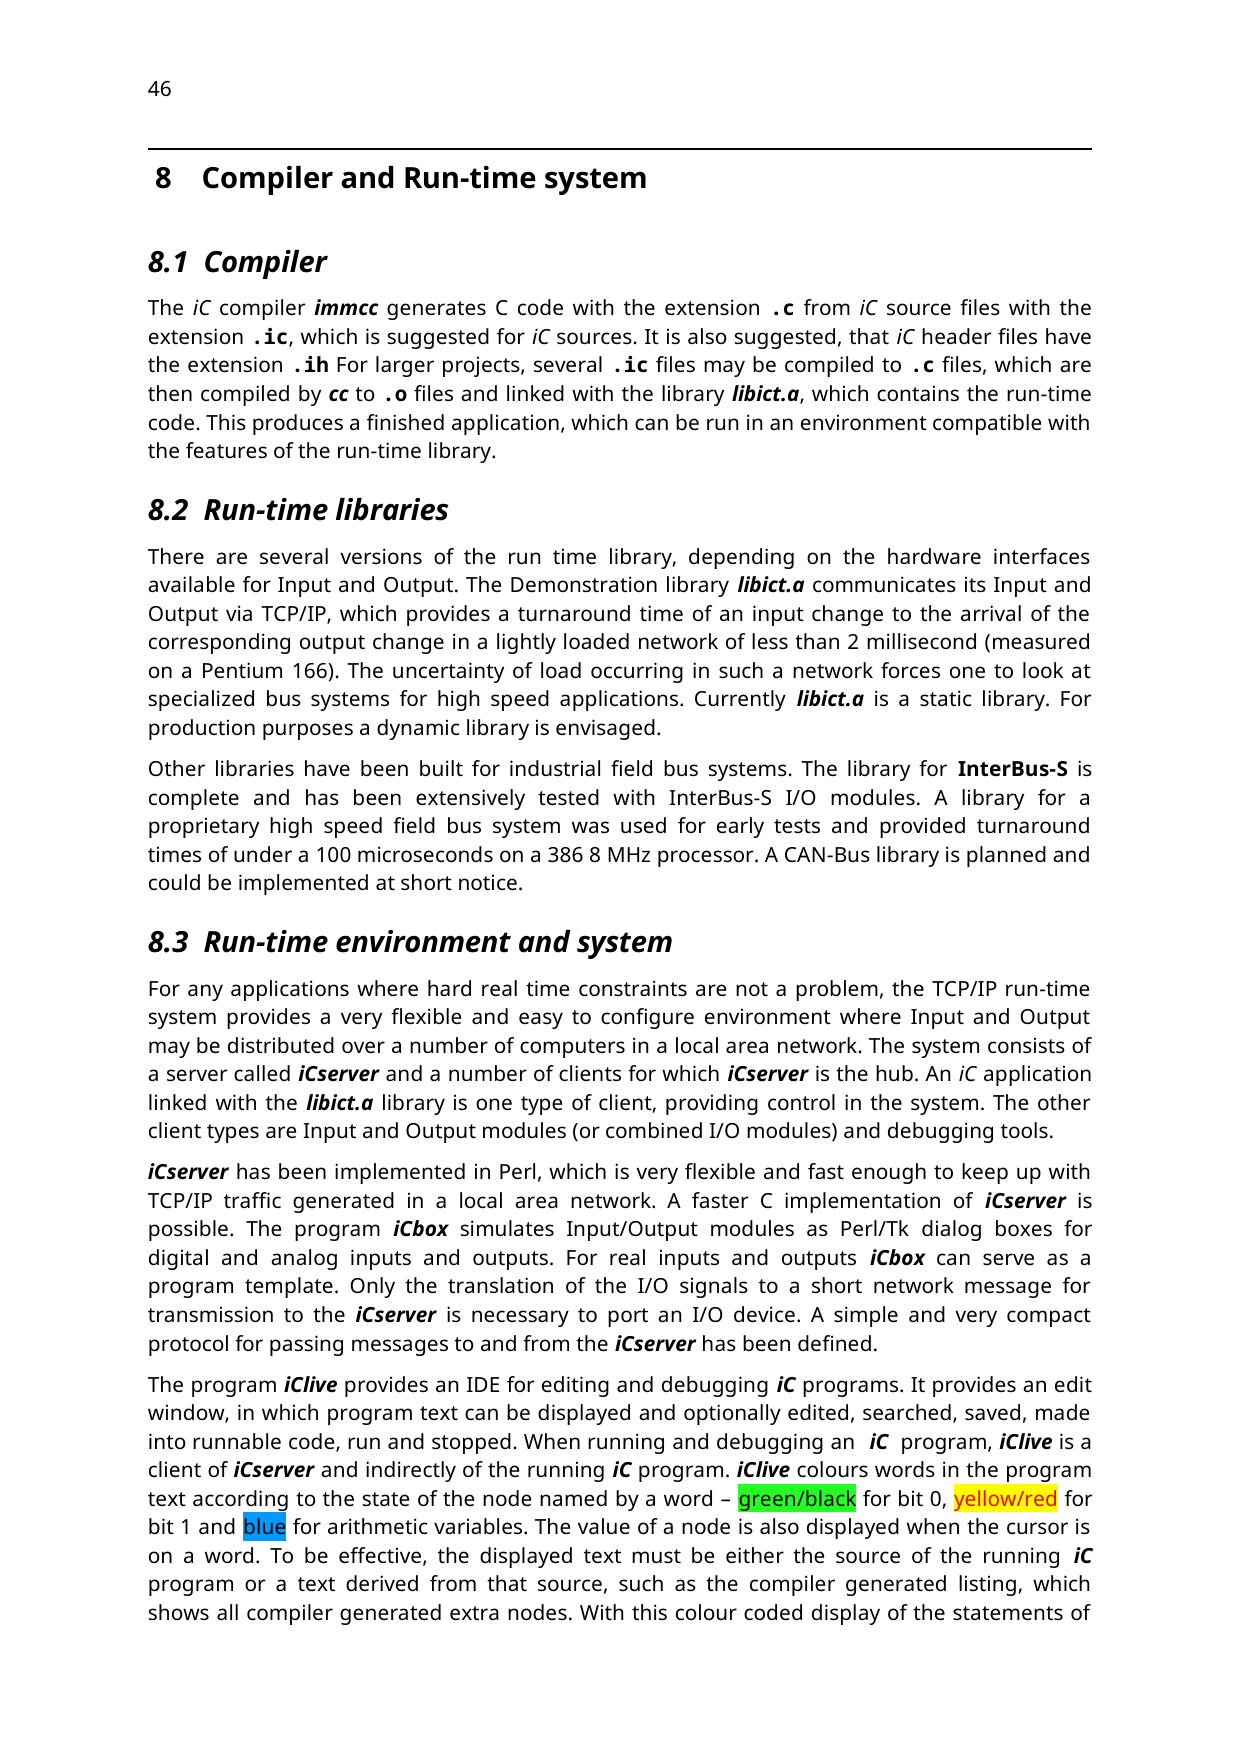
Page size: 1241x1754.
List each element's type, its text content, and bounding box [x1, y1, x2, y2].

text iCserver has been implemented in Perl, which is very flexible and fast enough to keep up with TCP/IP traffic generated in a local area network. A faster C implementation of iCserver is possible. The program iCbox simulates Input/Output modules as Perl/Tk dialog boxes for digital and analog inputs and outputs. For real inputs and outputs iCbox can serve as a program template. Only the translation of the I/O signals to a short network message for transmission to the iCserver is necessary to port an I/O device. A simple and very compact protocol for passing messages to and from the iCserver has been defined. [148, 1157, 1092, 1357]
subtitle Compiler and Run-time system [148, 150, 1092, 204]
text For any applications where hard real time constraints are not a problem, the TCP/IP run-time system provides a very flexible and easy to configure environment where Input and Output may be distributed over a number of computers in a local area network. The system consists of a server called iCserver and a number of clients for which iCserver is the hub. An iC application linked with the libict.a library is one type of client, providing control in the system. The other client types are Input and Output modules (or combined I/O modules) and debugging tools. [148, 973, 1092, 1145]
subtitle Run-time libraries [148, 489, 1092, 529]
subtitle Run-time environment and system [148, 922, 1092, 961]
text The iC compiler immcc generates C code with the extension .c from iC source files with the extension .ic, which is suggested for iC sources. It is also suggested, that iC header files have the extension .ih For larger projects, several .ic files may be compiled to .c files, which are then compiled by cc to .o files and linked with the library libict.a, which contains the run-time code. This produces a finished application, which can be run in an environment compatible with the features of the run-time library. [148, 293, 1092, 464]
text The program iClive provides an IDE for editing and debugging iC programs. It provides an edit window, in which program text can be displayed and optionally edited, searched, saved, made into runnable code, run and stopped. When running and debugging an iC program, iClive is a client of iCserver and indirectly of the running iC program. iClive colours words in the program text according to the state of the node named by a word – green/black for bit 0, yellow/red for bit 1 and blue for arithmetic variables. The value of a node is also displayed when the cursor is on a word. To be effective, the displayed text must be either the source of the running iC program or a text derived from that source, such as the compiler generated listing, which shows all compiler generated extra nodes. With this colour coded display of the statements of [148, 1369, 1092, 1626]
subtitle Compiler [148, 241, 1092, 281]
text There are several versions of the run time library, depending on the hardware interfaces available for Input and Output. The Demonstration library libict.a communicates its Input and Output via TCP/IP, which provides a turnaround time of an input change to the arrival of the corresponding output change in a lightly loaded network of less than 2 millisecond (measured on a Pentium 166). The uncertainty of load occurring in such a network forces one to look at specialized bus systems for high speed applications. Currently libict.a is a static library. For production purposes a dynamic library is envisaged. [148, 542, 1092, 741]
text Other libraries have been built for industrial field bus systems. The library for InterBus-S is complete and has been extensively tested with InterBus-S I/O modules. A library for a proprietary high speed field bus system was used for early tests and provided turnaround times of under a 100 microseconds on a 386 8 MHz processor. A CAN-Bus library is planned and could be implemented at short notice. [148, 754, 1092, 897]
